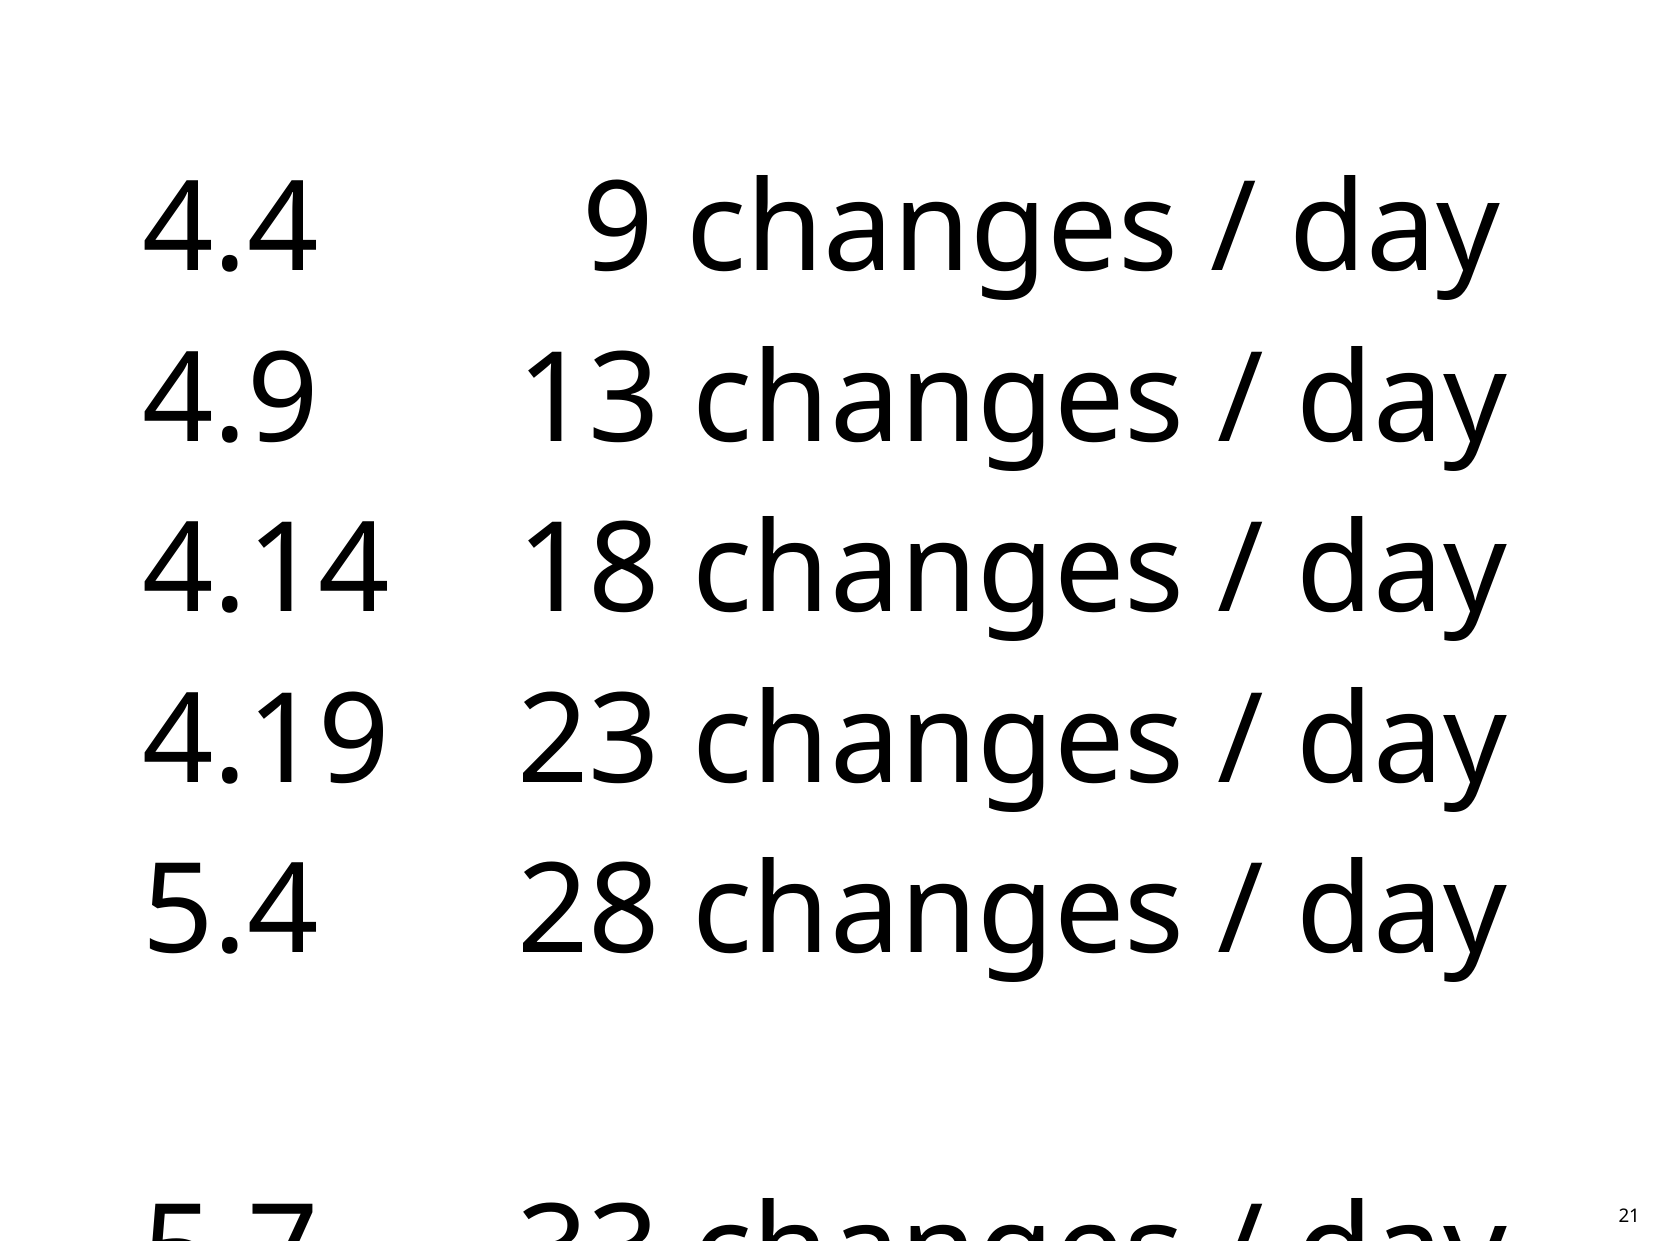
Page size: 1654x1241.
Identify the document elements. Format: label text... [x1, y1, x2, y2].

text_box 4.4 9 changes / day 4.9 13 changes / day 4.14 18 changes / day 4.19 23 changes / day 5.4 28 changes / day 5.7 33 changes / day [127, 129, 1545, 1196]
text_box 2.6.20 to 2.6.24-rc8 [1298, 1158, 1654, 1218]
text_box [1598, 1194, 1654, 1241]
